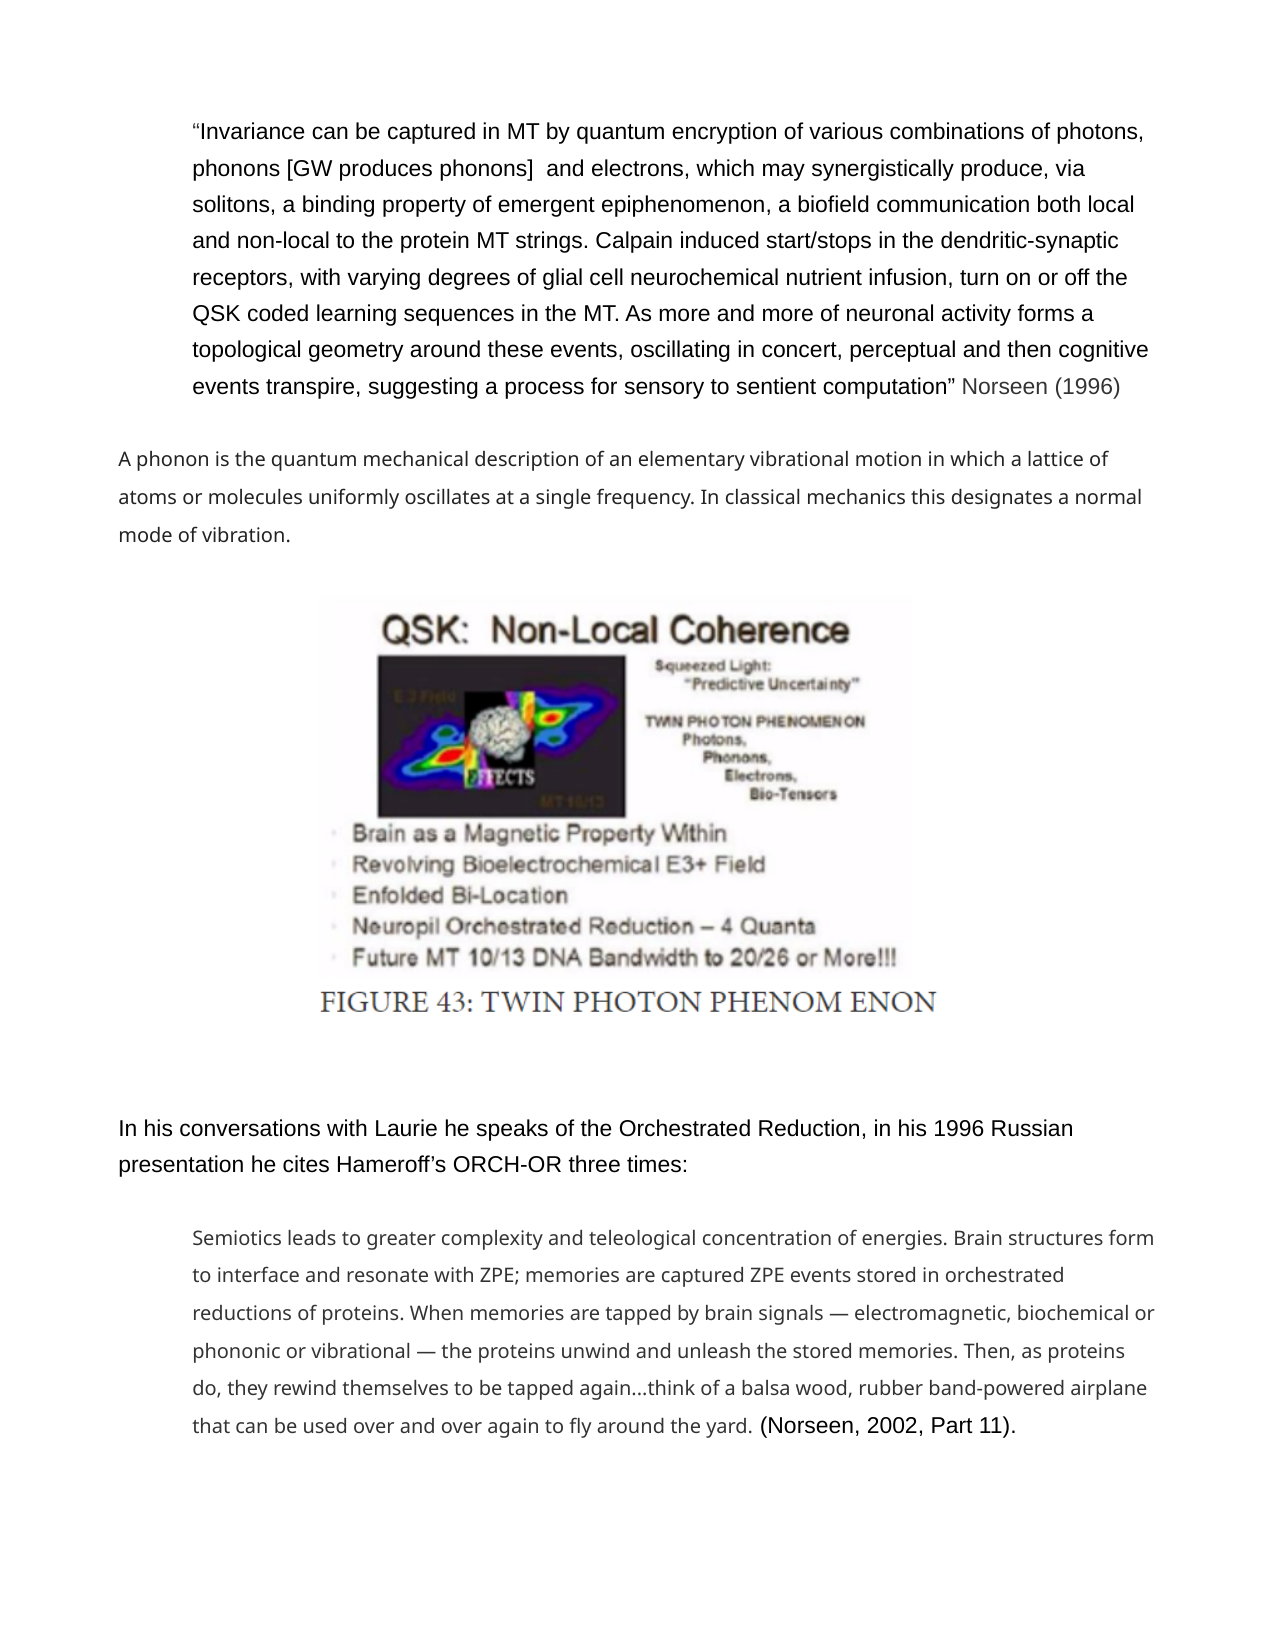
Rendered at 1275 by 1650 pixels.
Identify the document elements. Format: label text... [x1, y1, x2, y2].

text In his conversations with Laurie he speaks of the Orchestrated Reduction, in his 1996 Russian presentation he cites Hameroff’s ORCH-OR three times: [118, 1115, 1157, 1177]
text Semiotics leads to greater complexity and teleological concentration of energies. Brain structures form to interface and resonate with ZPE; memories are captured ZPE events stored in orchestrated reductions of proteins. When memories are tapped by brain signals — electromagnetic, biochemical or phononic or vibrational — the proteins unwind and unleash the stored memories. Then, as proteins do, they rewind themselves to be tapped again...think of a balsa wood, rubber band-powered airplane that can be used over and over again to fly around the yard. (Norseen, 2002, Part 11). [192, 1224, 1157, 1439]
text “Invariance can be captured in MT by quantum encryption of various combinations of photons, phonons [GW produces phonons] and electrons, which may synergistically produce, via solitons, a binding property of emergent epiphenomenon, a biofield communication both local and non-local to the protein MT strings. Calpain induced start/stops in the dendritic-synaptic receptors, with varying degrees of glial cell neurochemical nutrient infusion, turn on or off the QSK coded learning sequences in the MT. As more and more of neuronal activity forms a topological geometry around these events, oscillating in concert, perceptual and then cognitive events transpire, suggesting a process for sensory to sentient computation” Norseen (1996) [192, 118, 1157, 399]
text A phonon is the quantum mechanical description of an elementary vibrational motion in which a lattice of atoms or molecules uniformly oscillates at a single frequency. In classical mechanics this designates a normal mode of vibration. [118, 445, 1157, 548]
picture [311, 594, 964, 1032]
